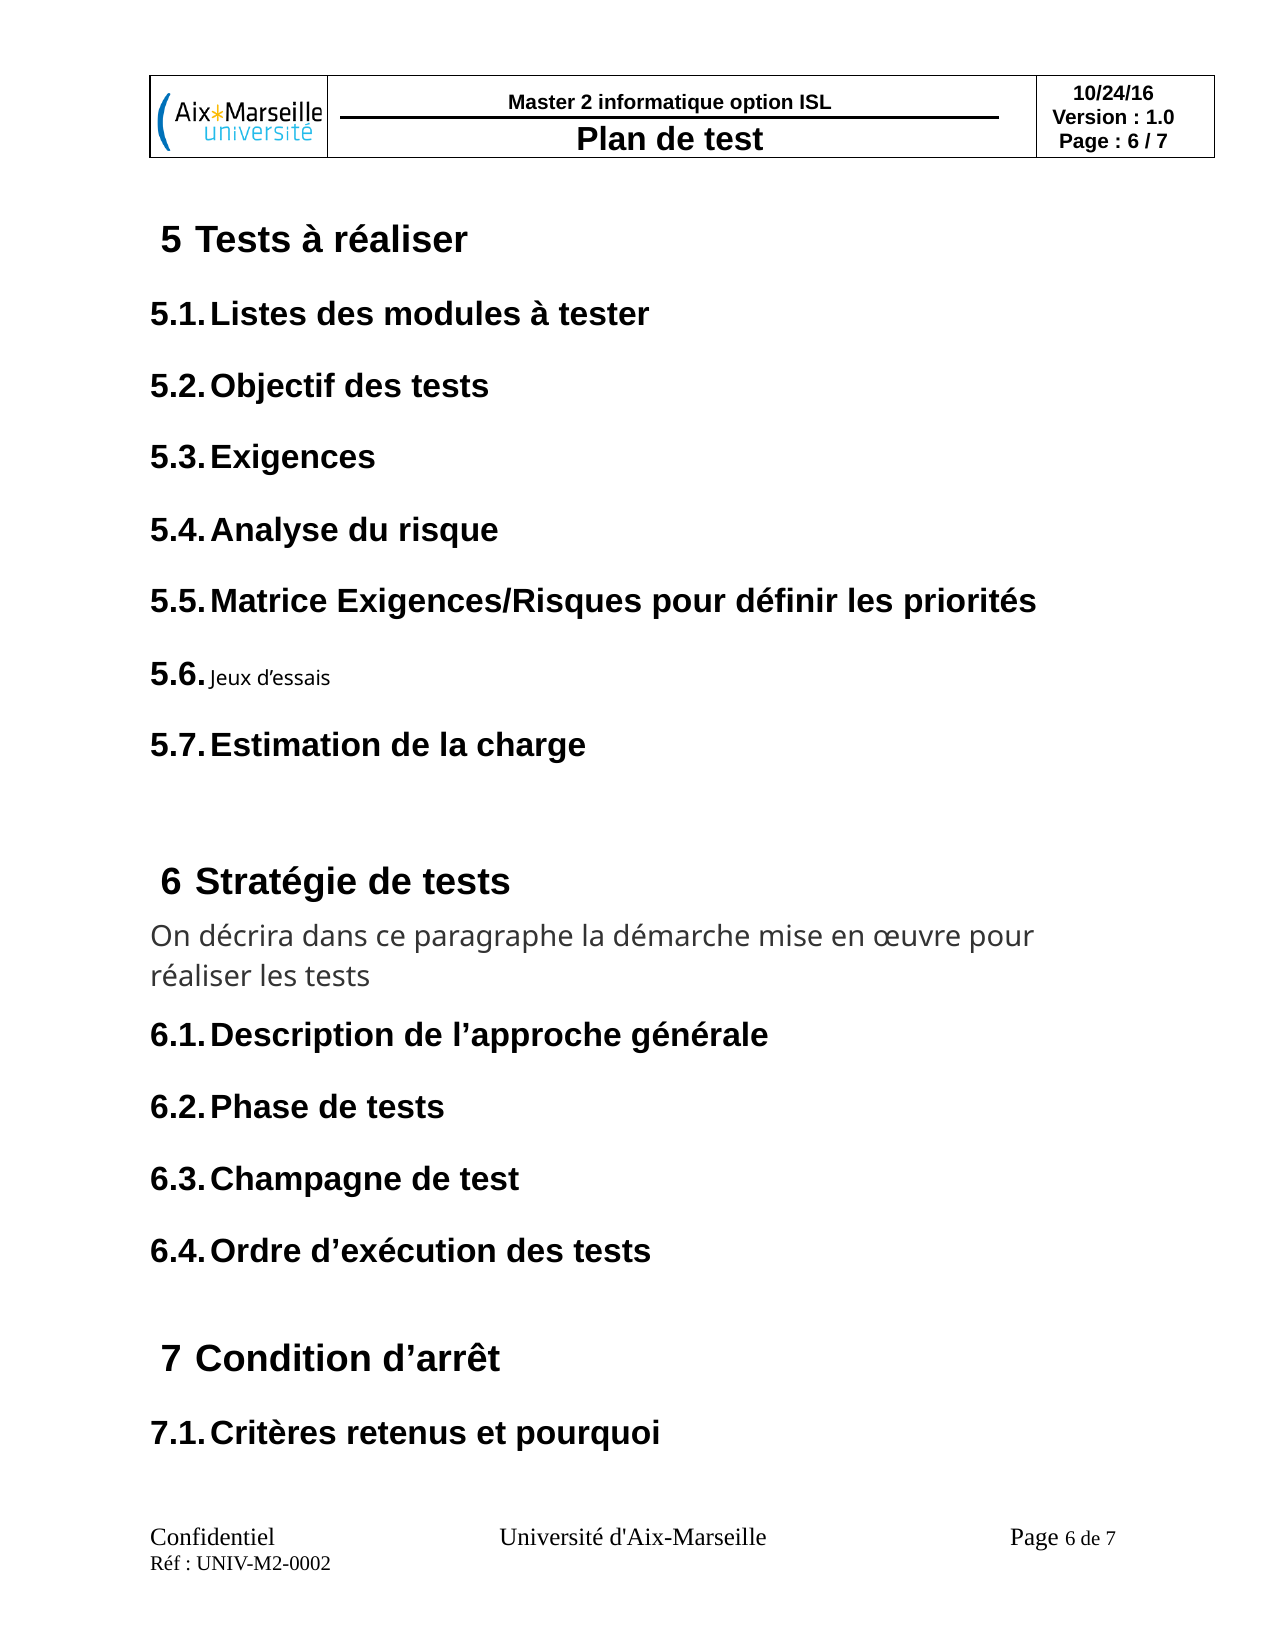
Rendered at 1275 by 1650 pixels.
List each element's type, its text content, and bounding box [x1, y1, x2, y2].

subtitle Condition d’arrêt [150, 1336, 1125, 1380]
subtitle Critères retenus et pourquoi [150, 1413, 1125, 1452]
subtitle Analyse du risque [150, 509, 1125, 548]
subtitle Ordre d’exécution des tests [150, 1231, 1125, 1270]
subtitle Objectif des tests [150, 365, 1125, 404]
text On décrira dans ce paragraphe la démarche mise en œuvre pour réaliser les tests [150, 915, 1125, 994]
subtitle Phase de tests [150, 1087, 1125, 1126]
subtitle Champagne de test [150, 1159, 1125, 1198]
subtitle Stratégie de tests [150, 859, 1125, 903]
subtitle Description de l’approche générale [150, 1015, 1125, 1054]
subtitle Listes des modules à tester [150, 293, 1125, 332]
subtitle Tests à réaliser [150, 216, 1125, 260]
picture [157, 93, 322, 151]
subtitle Jeux d’essais [150, 653, 1125, 692]
subtitle Matrice Exigences/Risques pour définir les priorités [150, 581, 1125, 620]
subtitle Exigences [150, 437, 1125, 476]
subtitle Estimation de la charge [150, 725, 1125, 764]
